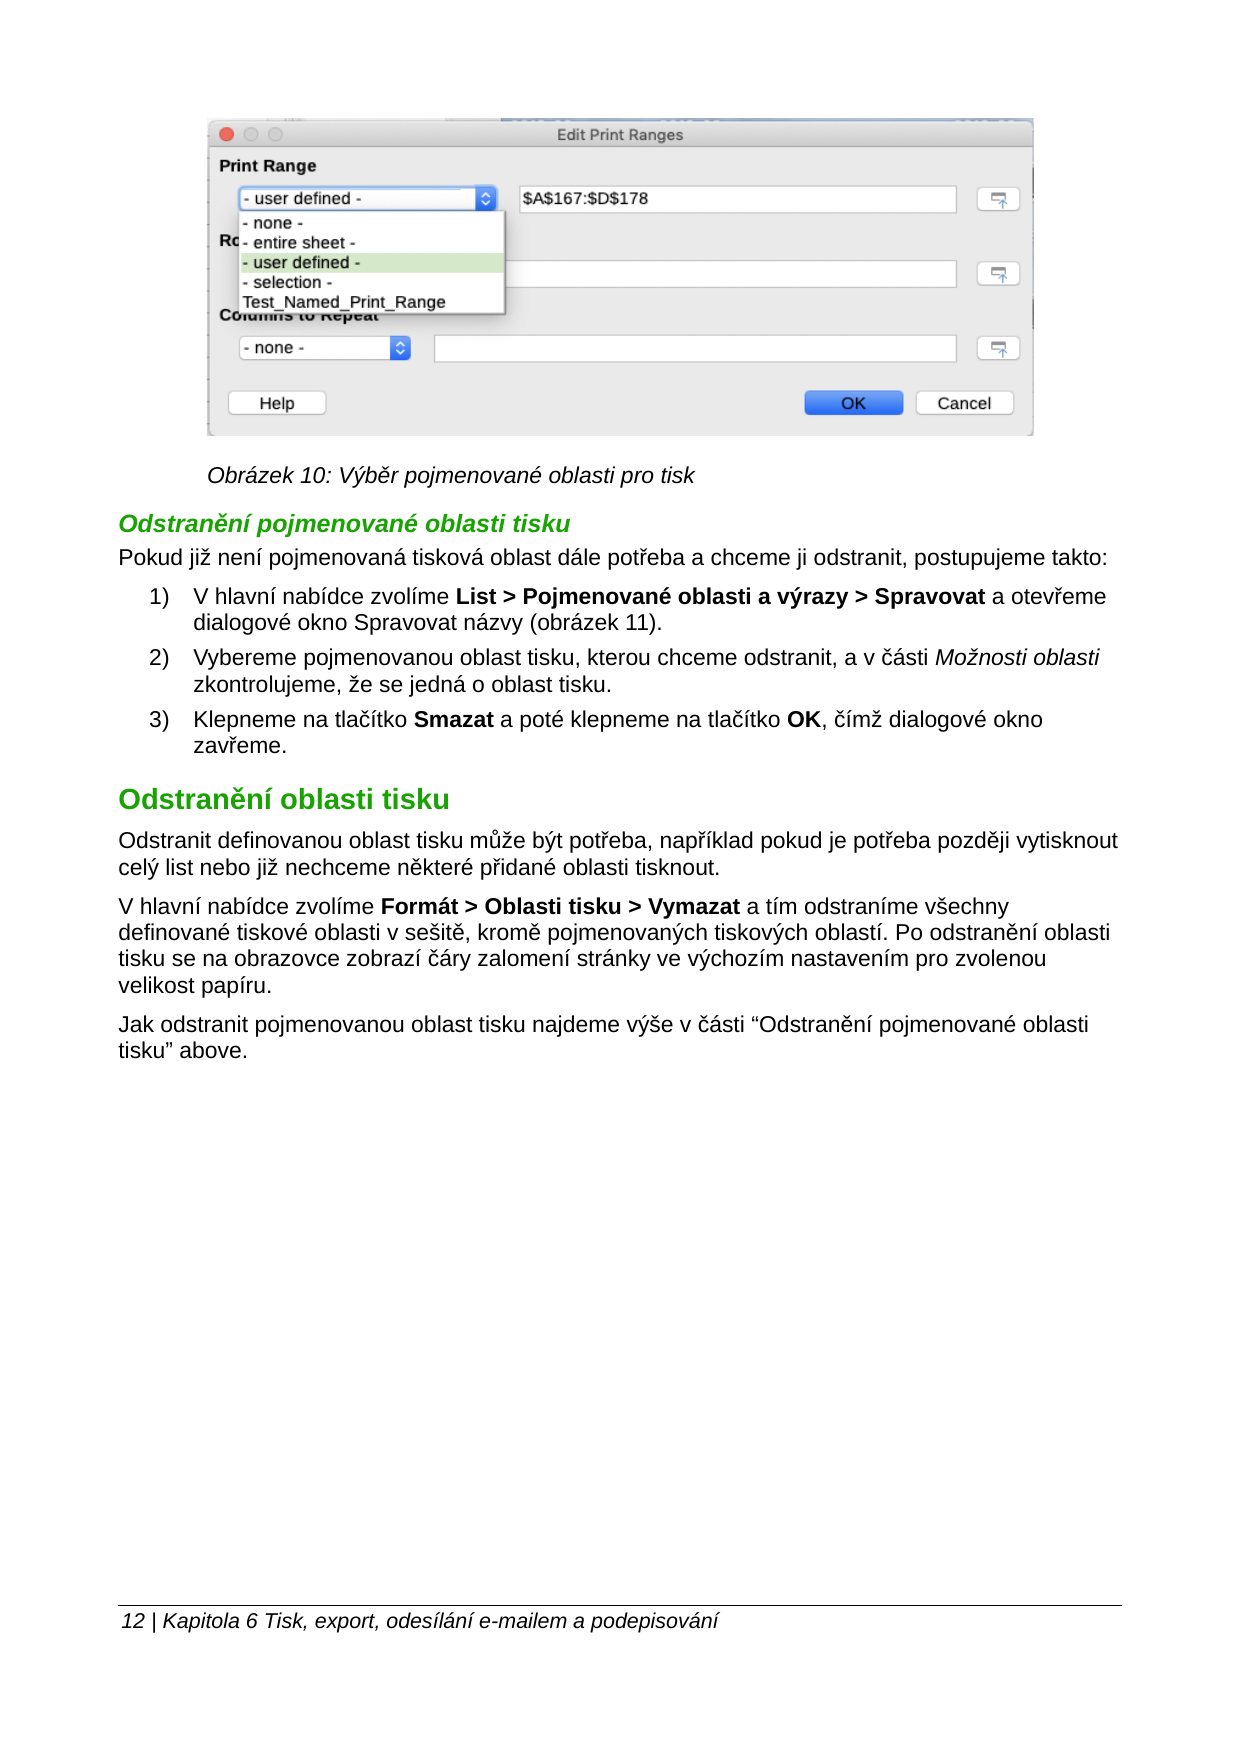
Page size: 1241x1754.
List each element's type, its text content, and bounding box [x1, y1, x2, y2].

text Obrázek 10: Výběr pojmenované oblasti pro tisk [207, 436, 1033, 488]
subtitle Odstranění oblasti tisku [118, 782, 1122, 816]
text V hlavní nabídce zvolíme Formát > Oblasti tisku > Vymazat a tím odstraníme všechny definované tiskové oblasti v sešitě, kromě pojmenovaných tiskových oblastí. Po odstranění oblasti tisku se na obrazovce zobrazí čáry zalomení stránky ve výchozím nastavením pro zvolenou velikost papíru. [118, 893, 1122, 998]
text Odstranit definovanou oblast tisku může být potřeba, například pokud je potřeba později vytisknout celý list nebo již nechceme některé přidané oblasti tisknout. [118, 827, 1122, 880]
list Klepneme na tlačítko Smazat a poté klepneme na tlačítko OK, čímž dialogové okno zavřeme. [169, 706, 1122, 758]
text Jak odstranit pojmenovanou oblast tisku najdeme výše v části “Odstranění pojmenované oblasti tisku” above. [118, 1011, 1122, 1063]
list Vybereme pojmenovanou oblast tisku, kterou chceme odstranit, a v části Možnosti oblasti zkontrolujeme, že se jedná o oblast tisku. [169, 644, 1122, 697]
list V hlavní nabídce zvolíme List > Pojmenované oblasti a výrazy > Spravovat a otevřeme dialogové okno Spravovat názvy (obrázek 11). [169, 583, 1122, 635]
picture [206, 118, 1034, 436]
text Pokud již není pojmenovaná tisková oblast dále potřeba a chceme ji odstranit, postupujeme takto: [118, 544, 1122, 570]
subtitle Odstranění pojmenované oblasti tisku [118, 509, 1122, 538]
